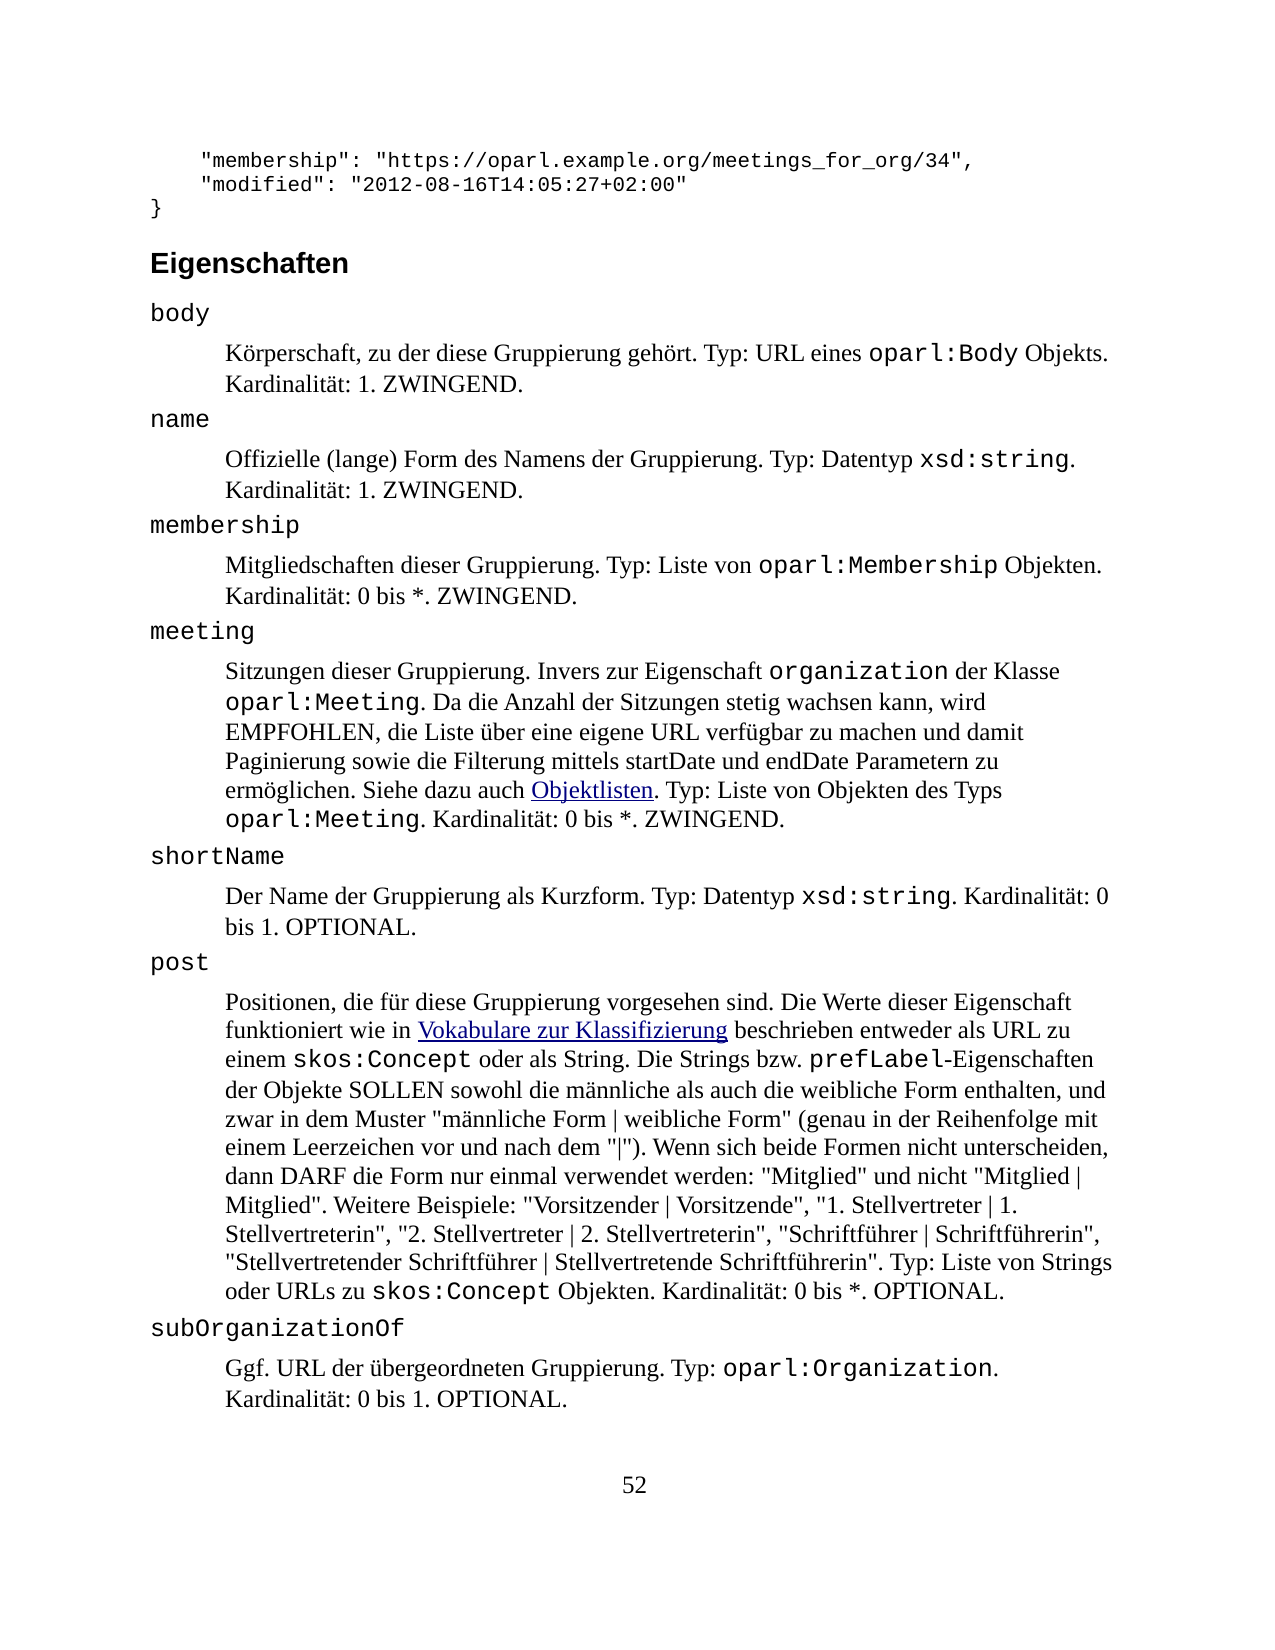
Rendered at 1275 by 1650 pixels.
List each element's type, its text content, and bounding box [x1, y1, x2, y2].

text Mitgliedschaften dieser Gruppierung. Typ: Liste von oparl:Membership Objekten. Kardinalität: 0 bis *. ZWINGEND. [225, 550, 1125, 609]
text Ggf. URL der übergeordneten Gruppierung. Typ: oparl:Organization. Kardinalität: 0 bis 1. OPTIONAL. [225, 1353, 1125, 1413]
text post [150, 949, 1125, 978]
text Positionen, die für diese Gruppierung vorgesehen sind. Die Werte dieser Eigenschaft funktioniert wie in Vokabulare zur Klassifizierung beschrieben entweder als URL zu einem skos:Concept oder als String. Die Strings bzw. prefLabel-Eigenschaften der Objekte SOLLEN sowohl die männliche als auch die weibliche Form enthalten, und zwar in dem Muster "männliche Form | weibliche Form" (genau in der Reihenfolge mit einem Leerzeichen vor und nach dem "|"). Wenn sich beide Formen nicht unterscheiden, dann DARF die Form nur einmal verwendet werden: "Mitglied" und nicht "Mitglied | Mitglied". Weitere Beispiele: "Vorsitzender | Vorsitzende", "1. Stellvertreter | 1. Stellvertreterin", "2. Stellvertreter | 2. Stellvertreterin", "Schriftführer | Schriftführerin", "Stellvertretender Schriftführer | Stellvertretende Schriftführerin". Typ: Liste von Strings oder URLs zu skos:Concept Objekten. Kardinalität: 0 bis *. OPTIONAL. [225, 987, 1125, 1307]
text Offizielle (lange) Form des Namens der Gruppierung. Typ: Datentyp xsd:string. Kardinalität: 1. ZWINGEND. [225, 444, 1125, 504]
text Der Name der Gruppierung als Kurzform. Typ: Datentyp xsd:string. Kardinalität: 0 bis 1. OPTIONAL. [225, 881, 1125, 940]
text name [150, 407, 1125, 435]
text "modified": "2012-08-16T14:05:27+02:00" [150, 174, 1125, 197]
text body [150, 301, 1125, 329]
text "membership": "https://oparl.example.org/meetings_for_org/34", [150, 150, 1125, 174]
text membership [150, 513, 1125, 541]
text shortName [150, 843, 1125, 872]
subtitle Eigenschaften [150, 246, 1125, 279]
text } [150, 197, 1125, 221]
text Körperschaft, zu der diese Gruppierung gehört. Typ: URL eines oparl:Body Objekts. Kardinalität: 1. ZWINGEND. [225, 338, 1125, 398]
text meeting [150, 618, 1125, 647]
text subOrganizationOf [150, 1316, 1125, 1344]
text Sitzungen dieser Gruppierung. Invers zur Eigenschaft organization der Klasse oparl:Meeting. Da die Anzahl der Sitzungen stetig wachsen kann, wird EMPFOHLEN, die Liste über eine eigene URL verfügbar zu machen und damit Paginierung sowie die Filterung mittels startDate und endDate Parametern zu ermöglichen. Siehe dazu auch Objektlisten. Typ: Liste von Objekten des Typs oparl:Meeting. Kardinalität: 0 bis *. ZWINGEND. [225, 656, 1125, 834]
